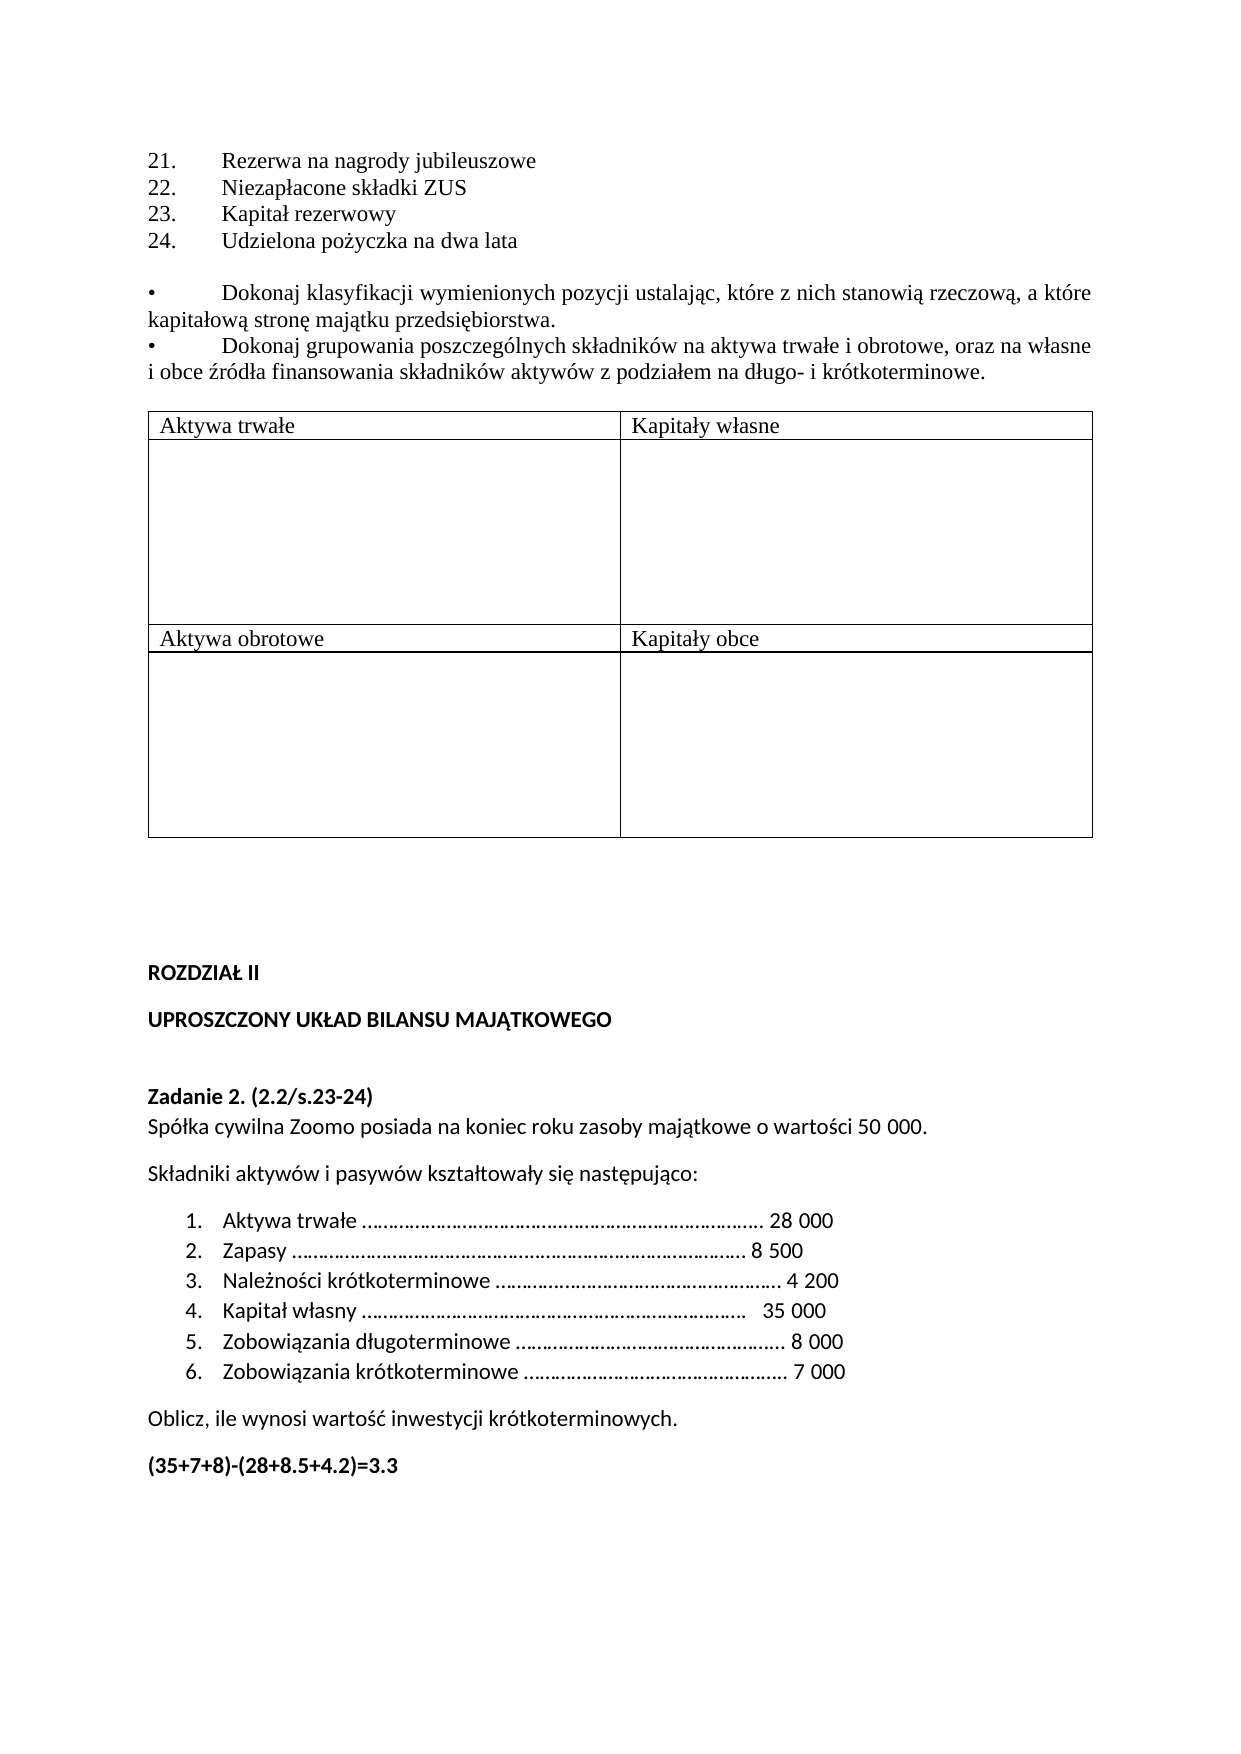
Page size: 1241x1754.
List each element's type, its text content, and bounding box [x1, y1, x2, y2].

text ROZDZIAŁ II [148, 958, 1093, 986]
table_cell [621, 653, 1092, 837]
list Zapasy ………………………………………..………………………………… 8 500 [185, 1236, 1093, 1264]
text Oblicz, ile wynosi wartość inwestycji krótkoterminowych. [148, 1404, 1093, 1432]
text 24. Udzielona pożyczka na dwa lata [148, 227, 1093, 253]
table_cell [149, 653, 620, 837]
text • Dokonaj klasyfikacji wymienionych pozycji ustalając, które z nich stanowią rzeczową, a które kapitałową stronę majątku przedsiębiorstwa. [148, 279, 1093, 332]
table_header Aktywa trwałe [149, 412, 620, 438]
text Składniki aktywów i pasywów kształtowały się następująco: [148, 1159, 1093, 1187]
text 21. Rezerwa na nagrody jubileuszowe [148, 148, 1093, 174]
list Aktywa trwałe ………………………………..……………………………….. 28 000 [185, 1206, 1093, 1234]
text 22. Niezapłacone składki ZUS [148, 174, 1093, 200]
text 23. Kapitał rezerwowy [148, 200, 1093, 227]
table_cell Aktywa obrotowe [149, 625, 620, 651]
table_cell [149, 440, 620, 624]
text Zadanie 2. (2.2/s.23-24) [148, 1082, 1093, 1110]
text • Dokonaj grupowania poszczególnych składników na aktywa trwałe i obrotowe, oraz na własne i obce źródła finansowania składników aktywów z podziałem na długo- i krótkoterminowe. [148, 332, 1093, 385]
table_cell [621, 440, 1092, 624]
list Zobowiązania krótkoterminowe ………………………………………….. 7 000 [185, 1357, 1093, 1385]
list Zobowiązania długoterminowe …………………………………………... 8 000 [185, 1327, 1093, 1355]
text UPROSZCZONY UKŁAD BILANSU MAJĄTKOWEGO [148, 1005, 1093, 1033]
text (35+7+8)-(28+8.5+4.2)=3.3 [148, 1451, 1093, 1479]
table_cell Kapitały obce [621, 625, 1092, 651]
table_header Kapitały własne [621, 412, 1092, 438]
text Spółka cywilna Zoomo posiada na koniec roku zasoby majątkowe o wartości 50 000. [148, 1112, 1093, 1140]
list Kapitał własny ………………………………………………………………. 35 000 [185, 1297, 1093, 1325]
list Należności krótkoterminowe …………...………………………………… 4 200 [185, 1266, 1093, 1294]
